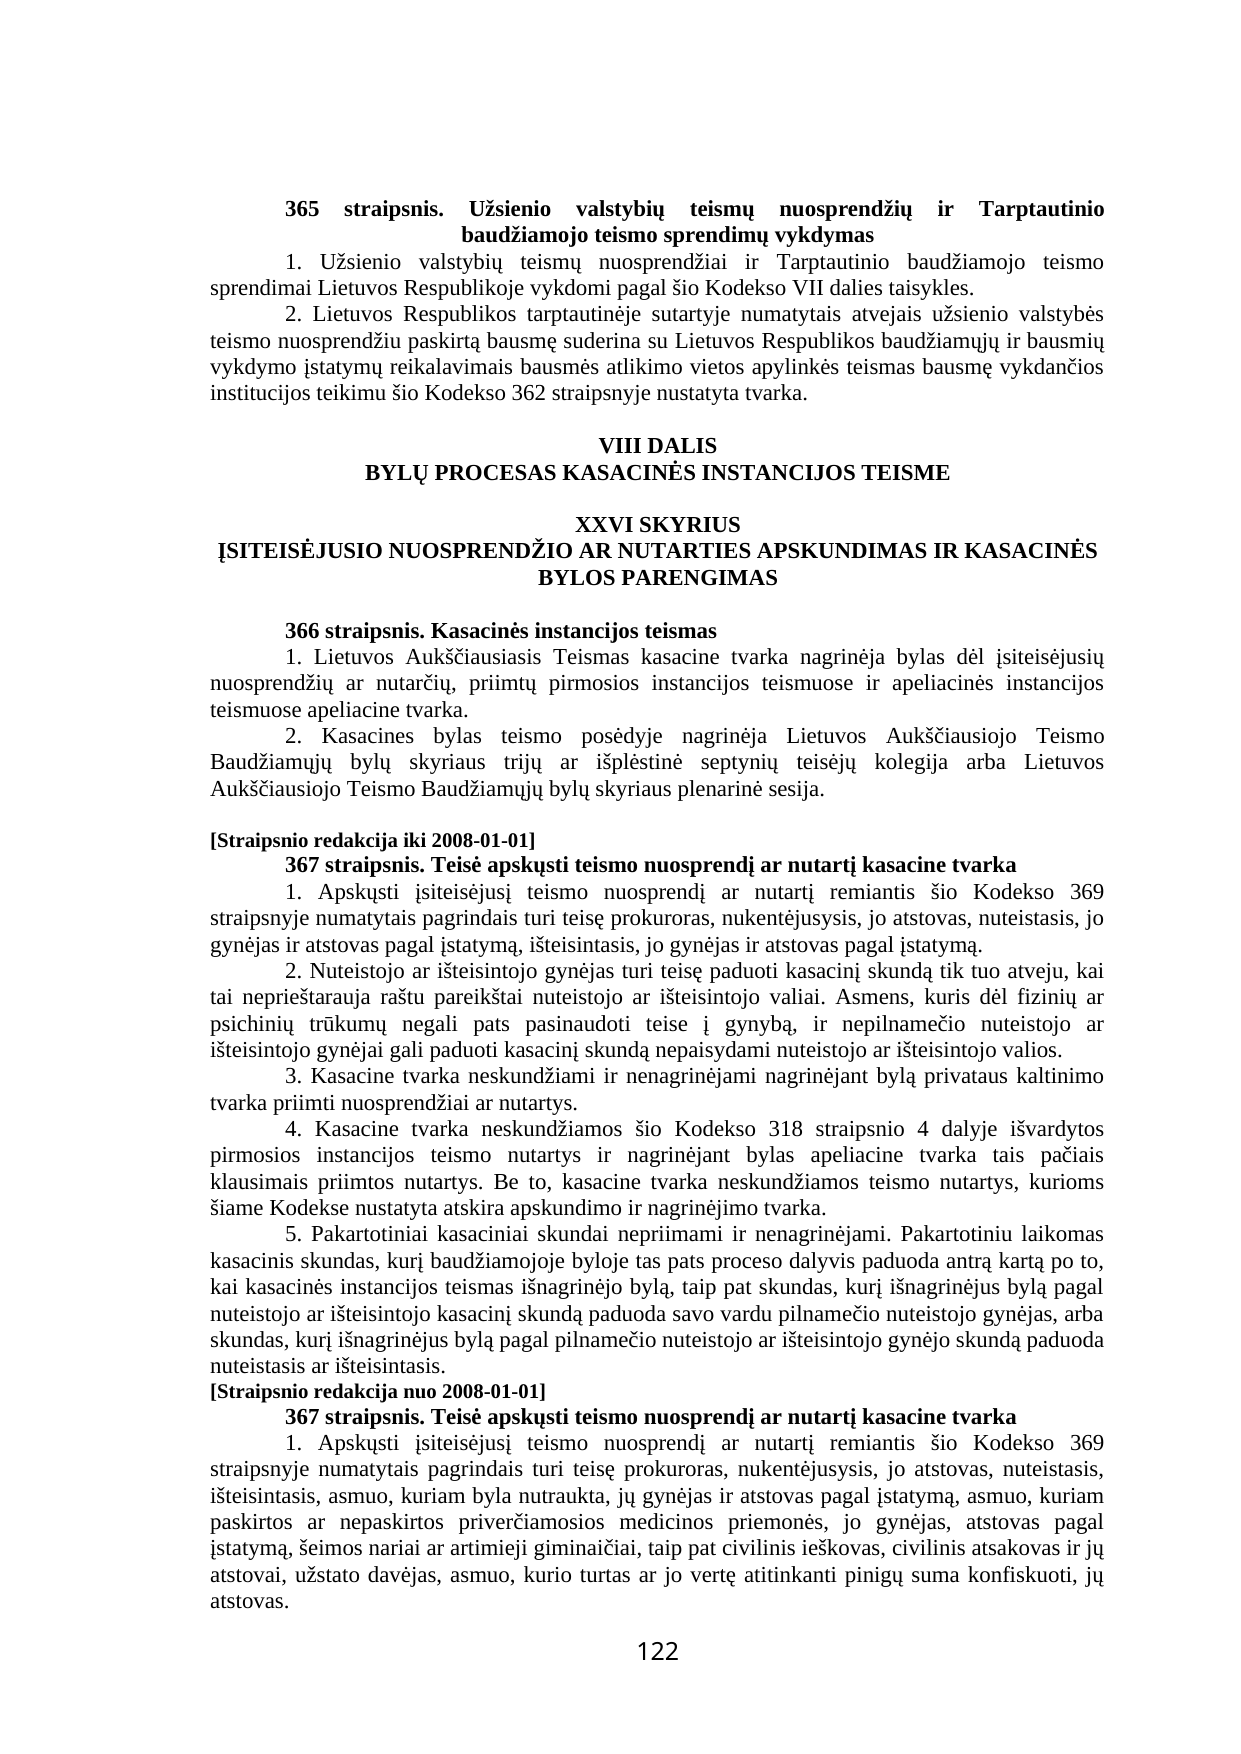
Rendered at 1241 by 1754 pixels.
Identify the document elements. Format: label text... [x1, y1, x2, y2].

text 1. Apskųsti įsiteisėjusį teismo nuosprendį ar nutartį remiantis šio Kodekso 369 straipsnyje numatytais pagrindais turi teisę prokuroras, nukentėjusysis, jo atstovas, nuteistasis, išteisintasis, asmuo, kuriam byla nutraukta, jų gynėjas ir atstovas pagal įstatymą, asmuo, kuriam paskirtos ar nepaskirtos priverčiamosios medicinos priemonės, jo gynėjas, atstovas pagal įstatymą, šeimos nariai ar artimieji giminaičiai, taip pat civilinis ieškovas, civilinis atsakovas ir jų atstovai, užstato davėjas, asmuo, kurio turtas ar jo vertę atitinkanti pinigų suma konfiskuoti, jų atstovas. [210, 1429, 1106, 1613]
text 1. Lietuvos Aukščiausiasis Teismas kasacine tvarka nagrinėja bylas dėl įsiteisėjusių nuosprendžių ar nutarčių, priimtų pirmosios instancijos teismuose ir apeliacinės instancijos teismuose apeliacine tvarka. [210, 643, 1106, 722]
text 367 straipsnis. Teisė apskųsti teismo nuosprendį ar nutartį kasacine tvarka [210, 852, 1106, 878]
subtitle XXVI skyrius [210, 511, 1106, 538]
subtitle VIII dalis [210, 432, 1106, 458]
text 365 straipsnis. Užsienio valstybių teismų nuosprendžių ir Tarptautinio baudžiamojo teismo sprendimų vykdymas [285, 195, 1106, 248]
text 4. Kasacine tvarka neskundžiamos šio Kodekso 318 straipsnio 4 dalyje išvardytos pirmosios instancijos teismo nutartys ir nagrinėjant bylas apeliacine tvarka tais pačiais klausimais priimtos nutartys. Be to, kasacine tvarka neskundžiamos teismo nutartys, kurioms šiame Kodekse nustatyta atskira apskundimo ir nagrinėjimo tvarka. [210, 1115, 1106, 1221]
text 2. Nuteistojo ar išteisintojo gynėjas turi teisę paduoti kasacinį skundą tik tuo atveju, kai tai neprieštarauja raštu pareikštai nuteistojo ar išteisintojo valiai. Asmens, kuris dėl fizinių ar psichinių trūkumų negali pats pasinaudoti teise į gynybą, ir nepilnamečio nuteistojo ar išteisintojo gynėjai gali paduoti kasacinį skundą nepaisydami nuteistojo ar išteisintojo valios. [210, 957, 1106, 1062]
text [Straipsnio redakcija nuo 2008-01-01] [210, 1379, 1106, 1403]
text 366 straipsnis. Kasacinės instancijos teismas [210, 617, 1106, 643]
text 5. Pakartotiniai kasaciniai skundai nepriimami ir nenagrinėjami. Pakartotiniu laikomas kasacinis skundas, kurį baudžiamojoje byloje tas pats proceso dalyvis paduoda antrą kartą po to, kai kasacinės instancijos teismas išnagrinėjo bylą, taip pat skundas, kurį išnagrinėjus bylą pagal nuteistojo ar išteisintojo kasacinį skundą paduoda savo vardu pilnamečio nuteistojo gynėjas, arba skundas, kurį išnagrinėjus bylą pagal pilnamečio nuteistojo ar išteisintojo gynėjo skundą paduoda nuteistasis ar išteisintasis. [210, 1221, 1106, 1379]
text 3. Kasacine tvarka neskundžiami ir nenagrinėjami nagrinėjant bylą privataus kaltinimo tvarka priimti nuosprendžiai ar nutartys. [210, 1062, 1106, 1115]
text 1. Apskųsti įsiteisėjusį teismo nuosprendį ar nutartį remiantis šio Kodekso 369 straipsnyje numatytais pagrindais turi teisę prokuroras, nukentėjusysis, jo atstovas, nuteistasis, jo gynėjas ir atstovas pagal įstatymą, išteisintasis, jo gynėjas ir atstovas pagal įstatymą. [210, 878, 1106, 957]
text Bylų procesas kasacinės instancijos teisme [210, 458, 1106, 485]
text 367 straipsnis. Teisė apskųsti teismo nuosprendį ar nutartį kasacine tvarka [210, 1403, 1106, 1429]
text [Straipsnio redakcija iki 2008-01-01] [210, 827, 1106, 852]
text 1. Užsienio valstybių teismų nuosprendžiai ir Tarptautinio baudžiamojo teismo sprendimai Lietuvos Respublikoje vykdomi pagal šio Kodekso VII dalies taisykles. [210, 248, 1106, 300]
text 2. Lietuvos Respublikos tarptautinėje sutartyje numatytais atvejais užsienio valstybės teismo nuosprendžiu paskirtą bausmę suderina su Lietuvos Respublikos baudžiamųjų ir bausmių vykdymo įstatymų reikalavimais bausmės atlikimo vietos apylinkės teismas bausmę vykdančios institucijos teikimu šio Kodekso 362 straipsnyje nustatyta tvarka. [210, 300, 1106, 406]
text 2. Kasacines bylas teismo posėdyje nagrinėja Lietuvos Aukščiausiojo Teismo Baudžiamųjų bylų skyriaus trijų ar išplėstinė septynių teisėjų kolegija arba Lietuvos Aukščiausiojo Teismo Baudžiamųjų bylų skyriaus plenarinė sesija. [210, 722, 1106, 801]
text Įsiteisėjusio nuosprendžio ar nutarties apskundimas ir kasacinės bylos parengimas [210, 538, 1106, 590]
